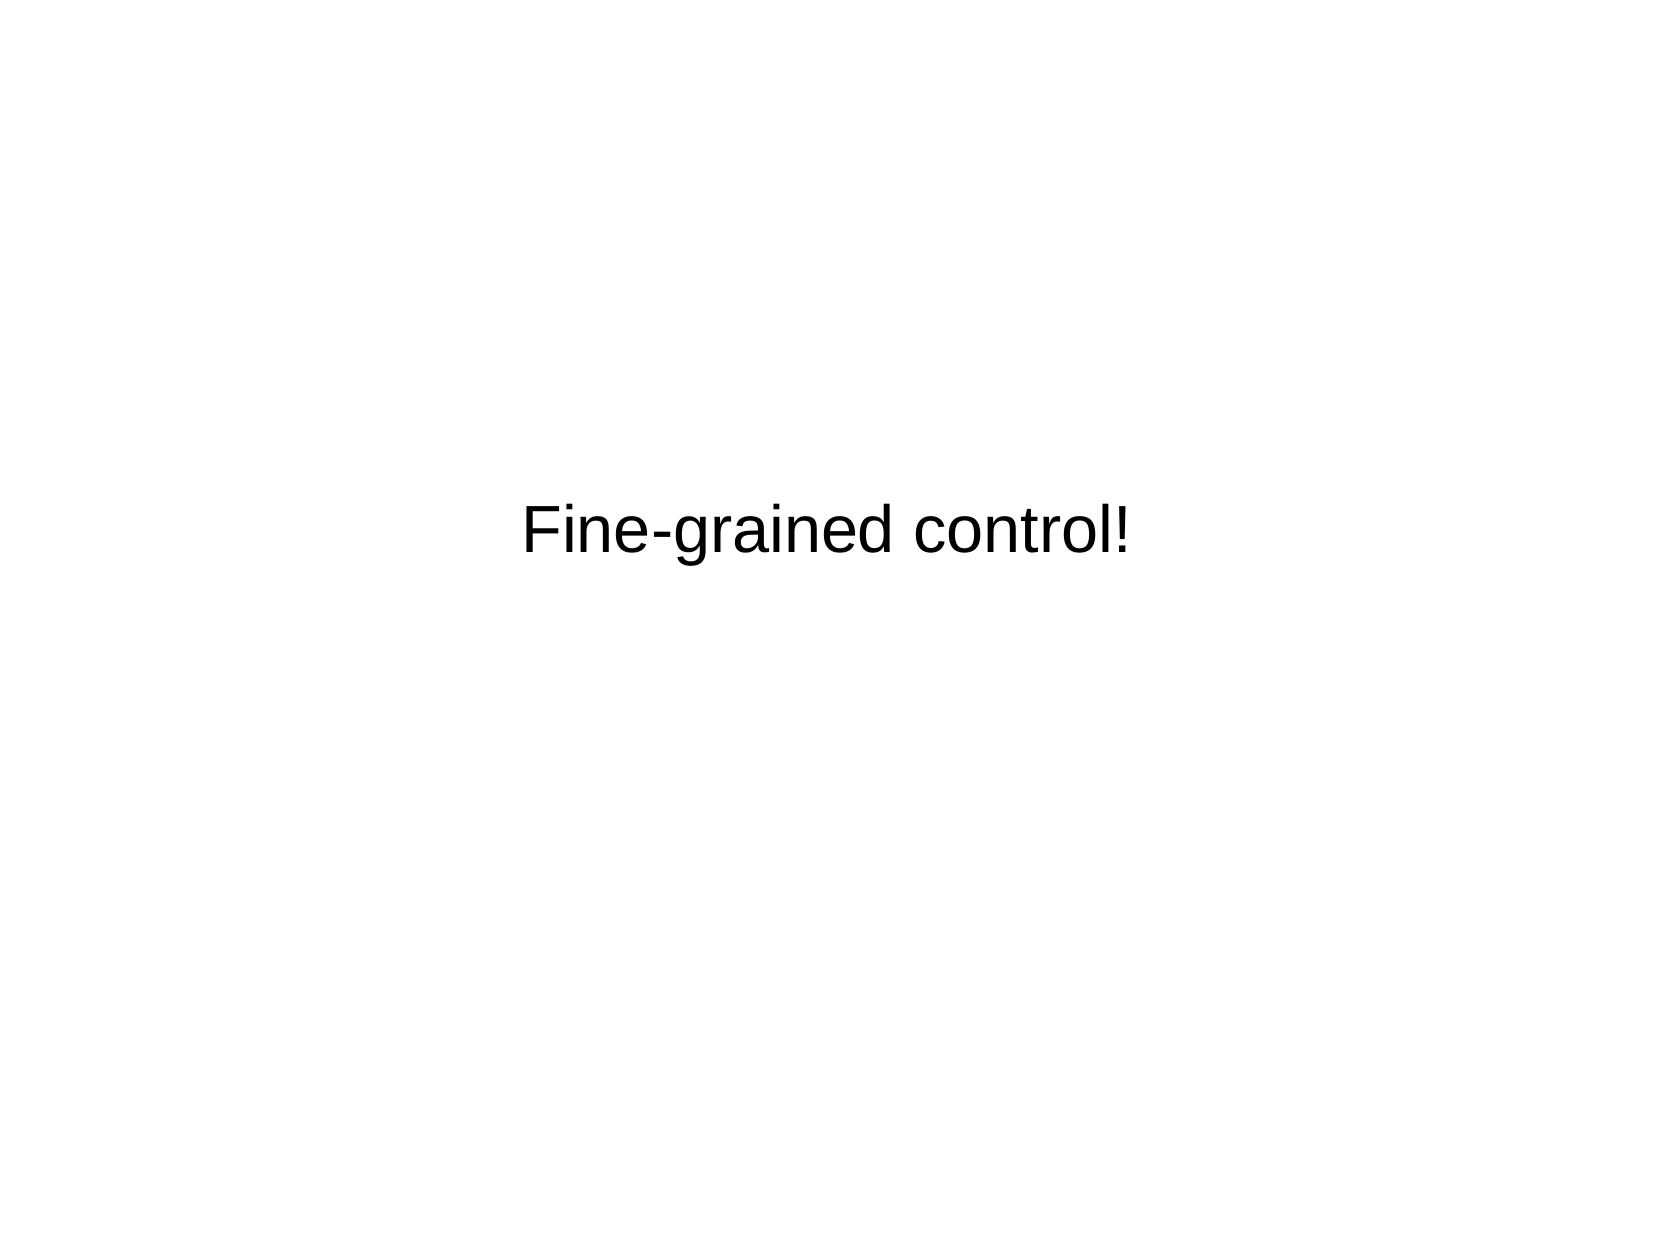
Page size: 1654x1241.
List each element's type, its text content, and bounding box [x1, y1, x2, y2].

subtitle Fine-grained control! [82, 49, 1571, 1010]
